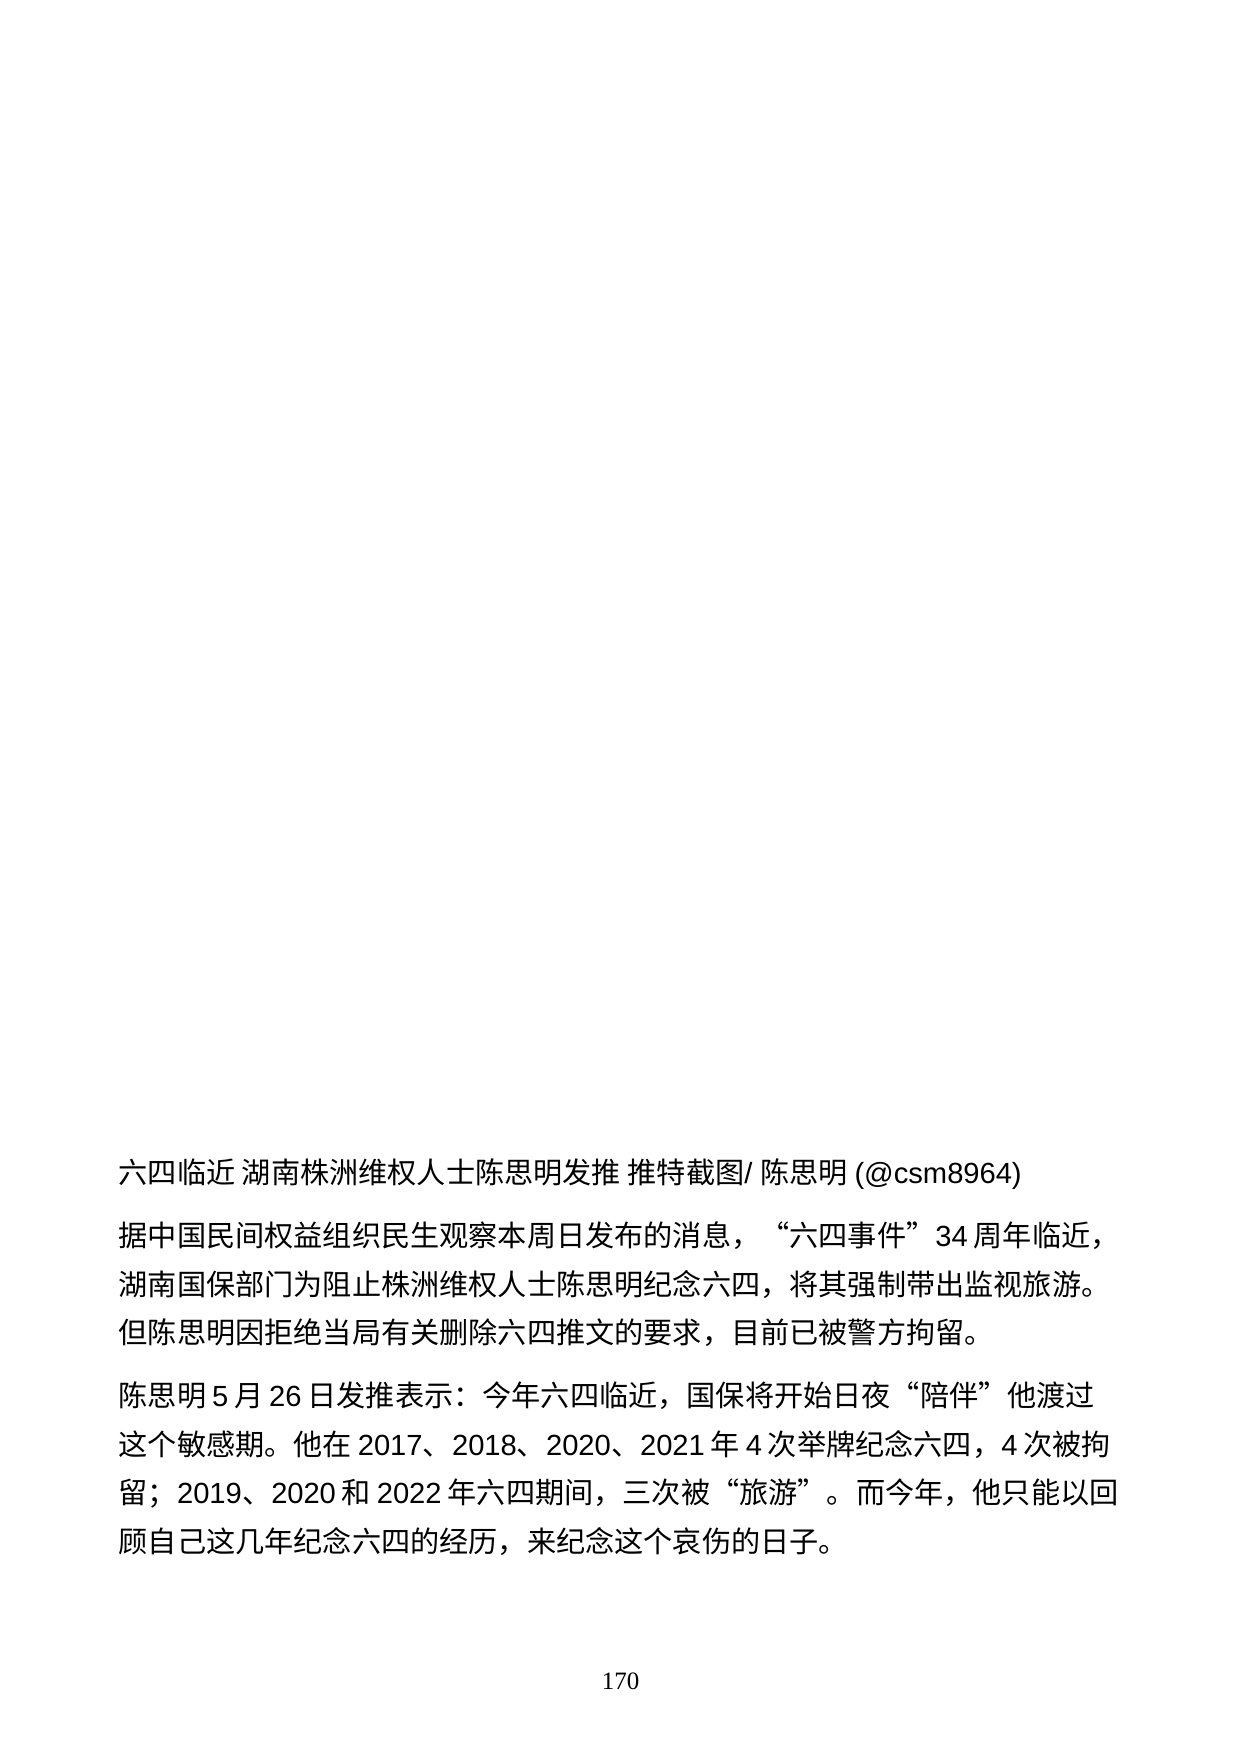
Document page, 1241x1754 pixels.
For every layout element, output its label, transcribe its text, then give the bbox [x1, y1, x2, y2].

text 六四临近 湖南株洲维权人士陈思明发推 推特截图/ 陈思明 (@csm8964) [118, 118, 1122, 1192]
text 据中国民间权益组织民生观察本周日发布的消息，“六四事件”34周年临近，湖南国保部门为阻止株洲维权人士陈思明纪念六四，将其强制带出监视旅游。但陈思明因拒绝当局有关删除六四推文的要求，目前已被警方拘留。 [118, 1212, 1122, 1352]
text 陈思明5月26日发推表示：今年六四临近，国保将开始日夜“陪伴”他渡过这个敏感期。他在2017、2018、2020、2021年4次举牌纪念六四，4次被拘留；2019、2020和2022年六四期间，三次被“旅游”。而今年，他只能以回顾自己这几年纪念六四的经历，来纪念这个哀伤的日子。 [118, 1373, 1122, 1561]
